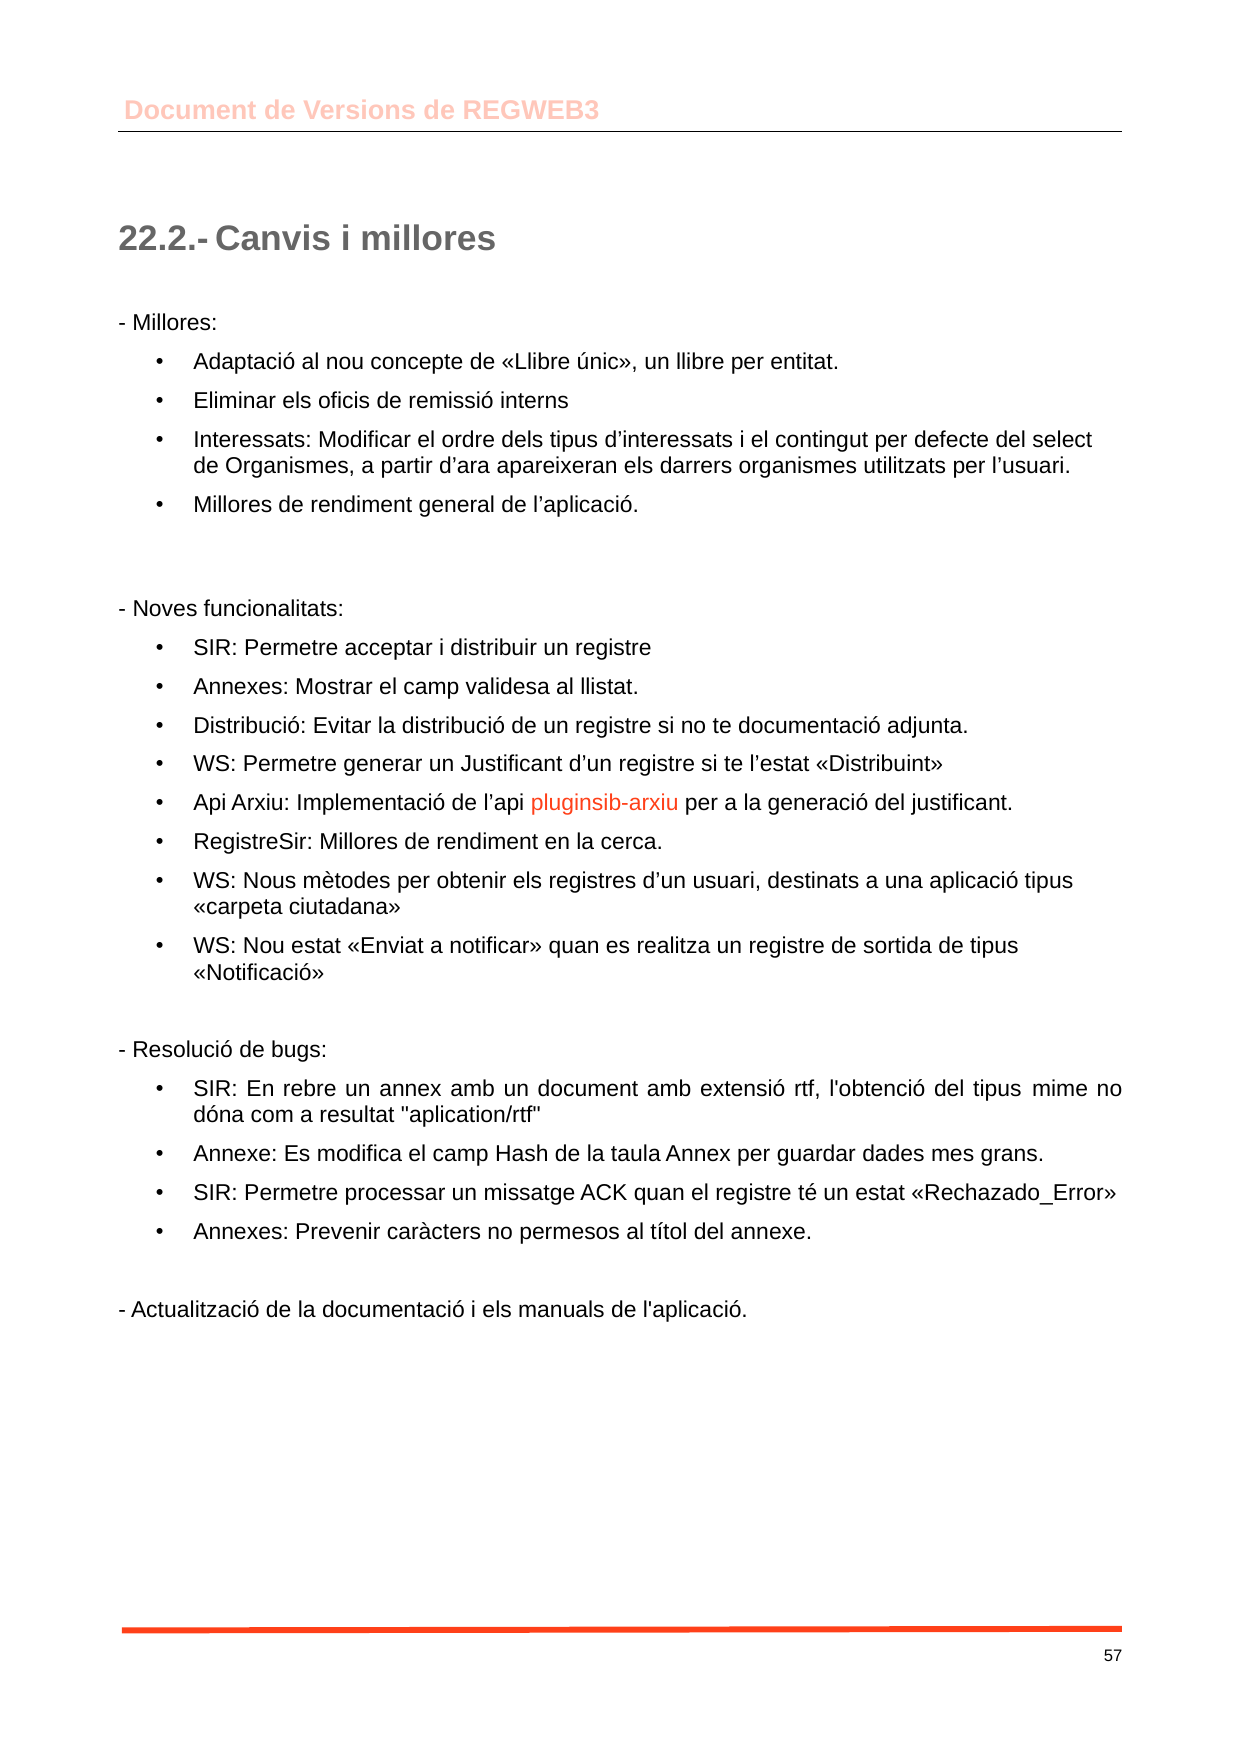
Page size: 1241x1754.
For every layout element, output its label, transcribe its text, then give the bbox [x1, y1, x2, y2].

list WS: Nous mètodes per obtenir els registres d’un usuari, destinats a una aplicació tipus «carpeta ciutadana» [156, 867, 1122, 920]
list SIR: Permetre processar un missatge ACK quan el registre té un estat «Rechazado_Error» [156, 1179, 1122, 1206]
text - Noves funcionalitats: [118, 595, 1122, 621]
list Interessats: Modificar el ordre dels tipus d’interessats i el contingut per defecte del select de Organismes, a partir d’ara apareixeran els darrers organismes utilitzats per l’usuari. [156, 426, 1122, 478]
list Eliminar els oficis de remissió interns [156, 387, 1122, 413]
list Millores de rendiment general de l’aplicació. [156, 491, 1122, 517]
list Distribució: Evitar la distribució de un registre si no te documentació adjunta. [156, 712, 1122, 738]
subtitle Canvis i millores [118, 217, 1122, 258]
list Annexes: Mostrar el camp validesa al llistat. [156, 673, 1122, 699]
text - Resolució de bugs: [118, 1036, 1122, 1063]
list Adaptació al nou concepte de «Llibre únic», un llibre per entitat. [156, 348, 1122, 374]
list Annexe: Es modifica el camp Hash de la taula Annex per guardar dades mes grans. [156, 1140, 1122, 1167]
list SIR: Permetre acceptar i distribuir un registre [156, 634, 1122, 660]
list Annexes: Prevenir caràcters no permesos al títol del annexe. [156, 1218, 1122, 1244]
list WS: Nou estat «Enviat a notificar» quan es realitza un registre de sortida de tipus «Notificació» [156, 932, 1122, 985]
list RegistreSir: Millores de rendiment en la cerca. [156, 828, 1122, 854]
text - Actualització de la documentació i els manuals de l'aplicació. [118, 1296, 1122, 1322]
list SIR: En rebre un annex amb un document amb extensió rtf, l'obtenció del tipus mime no dóna com a resultat "aplication/rtf" [156, 1075, 1122, 1128]
text - Millores: [118, 309, 1122, 336]
list Api Arxiu: Implementació de l’api pluginsib-arxiu per a la generació del justificant. [156, 789, 1122, 816]
list WS: Permetre generar un Justificant d’un registre si te l’estat «Distribuint» [156, 750, 1122, 777]
